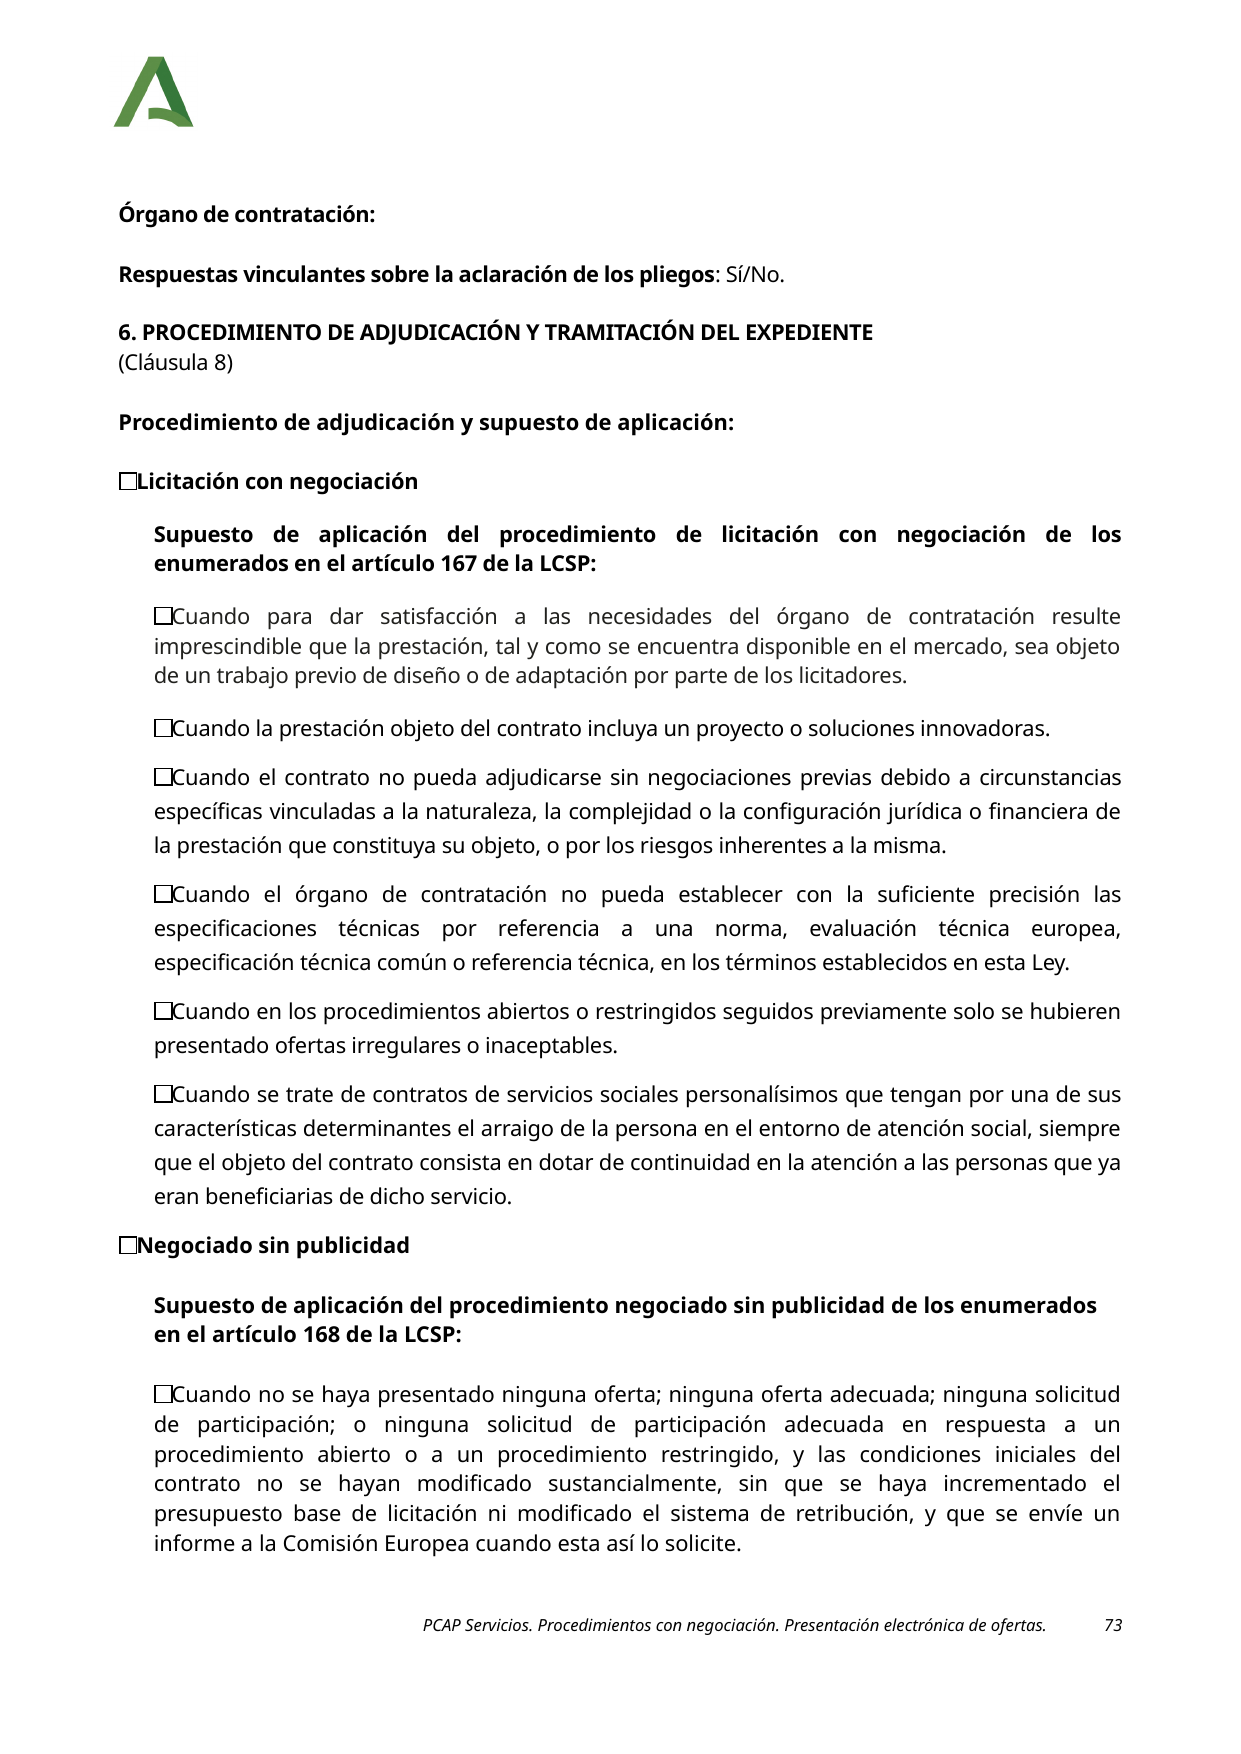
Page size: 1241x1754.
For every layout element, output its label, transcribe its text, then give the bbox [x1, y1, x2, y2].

text Órgano de contratación: [118, 199, 1122, 229]
text Supuesto de aplicación del procedimiento negociado sin publicidad de los enumerados en el artículo 168 de la LCSP: [153, 1290, 1122, 1349]
text Supuesto de aplicación del procedimiento de licitación con negociación de los enumerados en el artículo 167 de la LCSP: [153, 519, 1122, 578]
text Negociado sin publicidad [118, 1230, 1122, 1260]
text Procedimiento de adjudicación y supuesto de aplicación: [118, 407, 1122, 436]
text Respuestas vinculantes sobre la aclaración de los pliegos: Sí/No. [118, 259, 1122, 288]
text Cuando la prestación objeto del contrato incluya un proyecto o soluciones innovadoras. [153, 713, 1122, 743]
text (Cláusula 8) [118, 347, 1122, 377]
text Cuando se trate de contratos de servicios sociales personalísimos que tengan por una de sus características determinantes el arraigo de la persona en el entorno de atención social, siempre que el objeto del contrato consista en dotar de continuidad en la atención a las personas que ya eran beneficiarias de dicho servicio. [153, 1079, 1122, 1211]
text 6. PROCEDIMIENTO DE ADJUDICACIÓN Y TRAMITACIÓN DEL EXPEDIENTE [118, 317, 1122, 347]
text Cuando el contrato no pueda adjudicarse sin negociaciones previas debido a circunstancias específicas vinculadas a la naturaleza, la complejidad o la configuración jurídica o financiera de la prestación que constituya su objeto, o por los riesgos inherentes a la misma. [153, 762, 1122, 860]
text Cuando para dar satisfacción a las necesidades del órgano de contratación resulte imprescindible que la prestación, tal y como se encuentra disponible en el mercado, sea objeto de un trabajo previo de diseño o de adaptación por parte de los licitadores. [153, 601, 1122, 690]
text Cuando en los procedimientos abiertos o restringidos seguidos previamente solo se hubieren presentado ofertas irregulares o inaceptables. [153, 996, 1122, 1060]
text Cuando no se haya presentado ninguna oferta; ninguna oferta adecuada; ninguna solicitud de participación; o ninguna solicitud de participación adecuada en respuesta a un procedimiento abierto o a un procedimiento restringido, y las condiciones iniciales del contrato no se hayan modificado sustancialmente, sin que se haya incrementado el presupuesto base de licitación ni modificado el sistema de retribución, y que se envíe un informe a la Comisión Europea cuando esta así lo solicite. [153, 1379, 1122, 1558]
text Cuando el órgano de contratación no pueda establecer con la suficiente precisión las especificaciones técnicas por referencia a una norma, evaluación técnica europea, especificación técnica común o referencia técnica, en los términos establecidos en esta Ley. [153, 879, 1122, 977]
text Licitación con negociación [118, 466, 1122, 496]
picture [109, 52, 198, 131]
